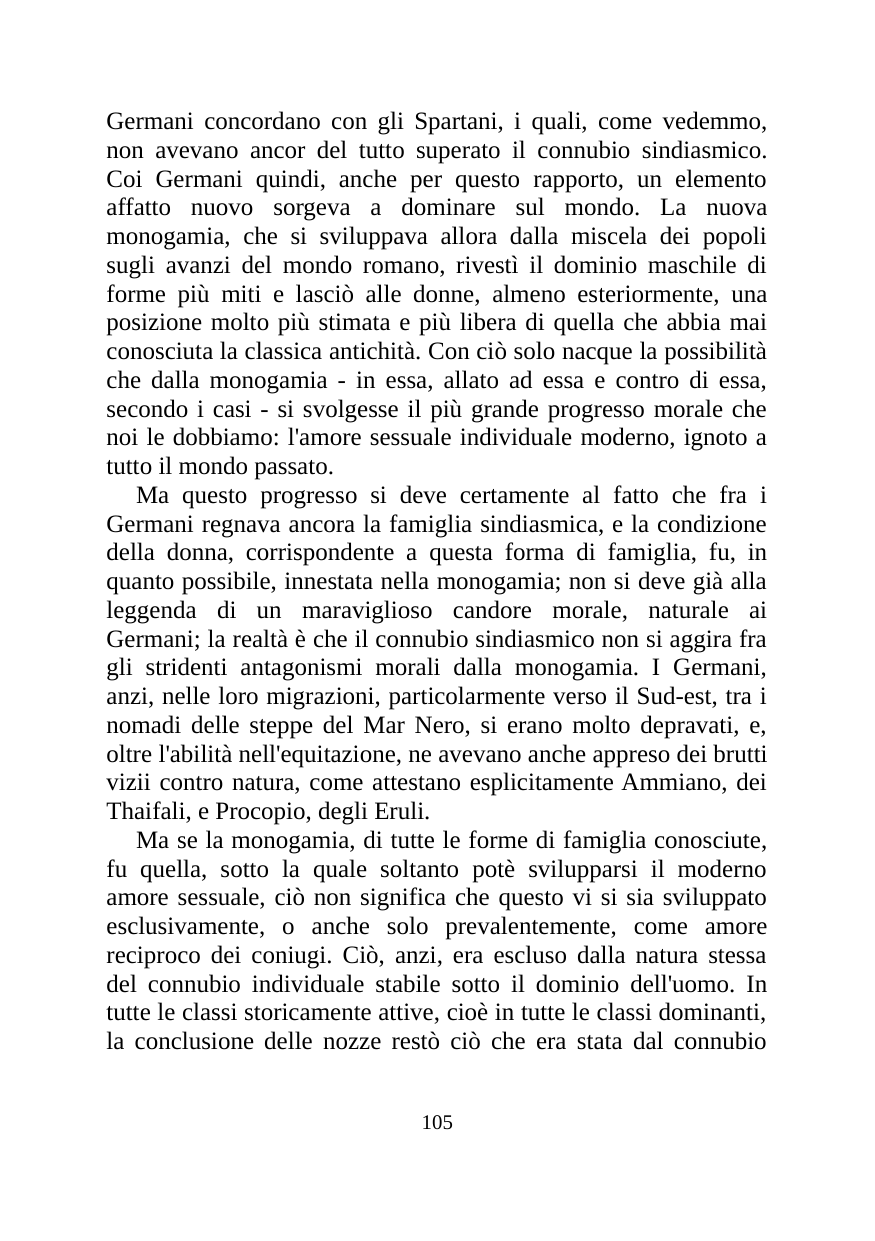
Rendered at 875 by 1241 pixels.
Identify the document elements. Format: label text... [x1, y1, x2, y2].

text Ma se la monogamia, di tutte le forme di famiglia conosciute, fu quella, sotto la quale soltanto potè svilupparsi il moderno amore sessuale, ciò non significa che questo vi si sia sviluppato esclusivamente, o anche solo prevalentemente, come amore reciproco dei coniugi. Ciò, anzi, era escluso dalla natura stessa del connubio individuale stabile sotto il dominio dell'uomo. In tutte le classi storicamente attive, cioè in tutte le classi dominanti, la conclusione delle nozze restò ciò che era stata dal connubio [106, 825, 768, 1055]
text Germani concordano con gli Spartani, i quali, come vedemmo, non avevano ancor del tutto superato il connubio sindiasmico. Coi Germani quindi, anche per questo rapporto, un elemento affatto nuovo sorgeva a dominare sul mondo. La nuova monogamia, che si sviluppava allora dalla miscela dei popoli sugli avanzi del mondo romano, rivestì il dominio maschile di forme più miti e lasciò alle donne, almeno esteriormente, una posizione molto più stimata e più libera di quella che abbia mai conosciuta la classica antichità. Con ciò solo nacque la possibilità che dalla monogamia - in essa, allato ad essa e contro di essa, secondo i casi - si svolgesse il più grande progresso morale che noi le dobbiamo: l'amore sessuale individuale moderno, ignoto a tutto il mondo passato. [106, 106, 768, 480]
text Ma questo progresso si deve certamente al fatto che fra i Germani regnava ancora la famiglia sindiasmica, e la condizione della donna, corrispondente a questa forma di famiglia, fu, in quanto possibile, innestata nella monogamia; non si deve già alla leggenda di un maraviglioso candore morale, naturale ai Germani; la realtà è che il connubio sindiasmico non si aggira fra gli stridenti antagonismi morali dalla monogamia. I Germani, anzi, nelle loro migrazioni, particolarmente verso il Sud-est, tra i nomadi delle steppe del Mar Nero, si erano molto depravati, e, oltre l'abilità nell'equitazione, ne avevano anche appreso dei brutti vizii contro natura, come attestano esplicitamente Ammiano, dei Thaifali, e Procopio, degli Eruli. [106, 480, 768, 825]
